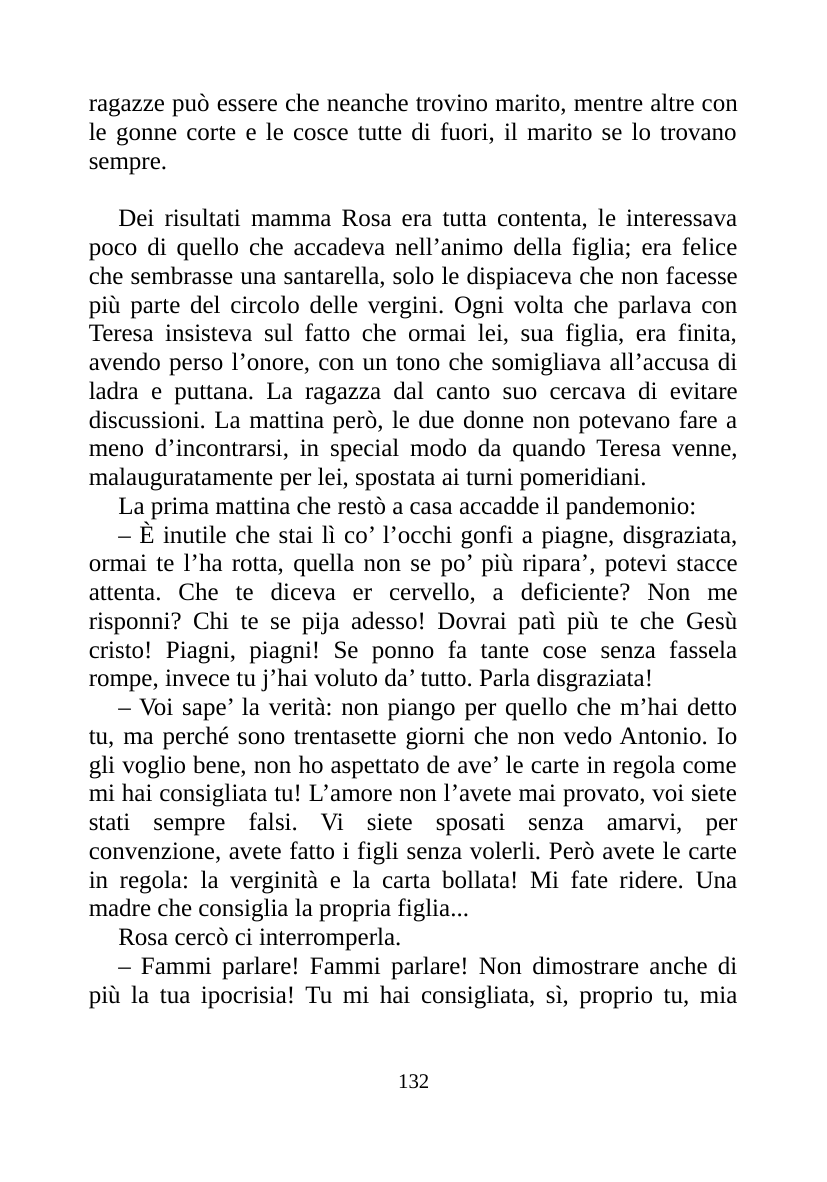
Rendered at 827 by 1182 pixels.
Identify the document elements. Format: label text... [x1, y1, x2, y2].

text – Fammi parlare! Fammi parlare! Non dimostrare anche di più la tua ipocrisia! Tu mi hai consigliata, sì, proprio tu, mia [88, 951, 738, 1008]
text La prima mattina che restò a casa accadde il pandemonio: [88, 491, 738, 520]
text Rosa cercò ci interromperla. [88, 922, 738, 951]
text Dei risultati mamma Rosa era tutta contenta, le interessava poco di quello che accadeva nell’animo della figlia; era felice che sembrasse una santarella, solo le dispiaceva che non facesse più parte del circolo delle vergini. Ogni volta che parlava con Teresa insisteva sul fatto che ormai lei, sua figlia, era finita, avendo perso l’onore, con un tono che somigliava all’accusa di ladra e puttana. La ragazza dal canto suo cercava di evitare discussioni. La mattina però, le due donne non potevano fare a meno d’incontrarsi, in special modo da quando Teresa venne, malauguratamente per lei, spostata ai turni pomeridiani. [88, 203, 738, 491]
text ragazze può essere che neanche trovino marito, mentre altre con le gonne corte e le cosce tutte di fuori, il marito se lo trovano sempre. [88, 88, 738, 175]
text – Voi sape’ la verità: non piango per quello che m’hai detto tu, ma perché sono trentasette giorni che non vedo Antonio. Io gli voglio bene, non ho aspettato de ave’ le carte in regola come mi hai consigliata tu! L’amore non l’avete mai provato, voi siete stati sempre falsi. Vi siete sposati senza amarvi, per convenzione, avete fatto i figli senza volerli. Però avete le carte in regola: la verginità e la carta bollata! Mi fate ridere. Una madre che consiglia la propria figlia... [88, 692, 738, 922]
text – È inutile che stai lì co’ l’occhi gonfi a piagne, disgraziata, ormai te l’ha rotta, quella non se po’ più ripara’, potevi stacce attenta. Che te diceva er cervello, a deficiente? Non me risponni? Chi te se pija adesso! Dovrai patì più te che Gesù cristo! Piagni, piagni! Se ponno fa tante cose senza fassela rompe, invece tu j’hai voluto da’ tutto. Parla disgraziata! [88, 520, 738, 692]
